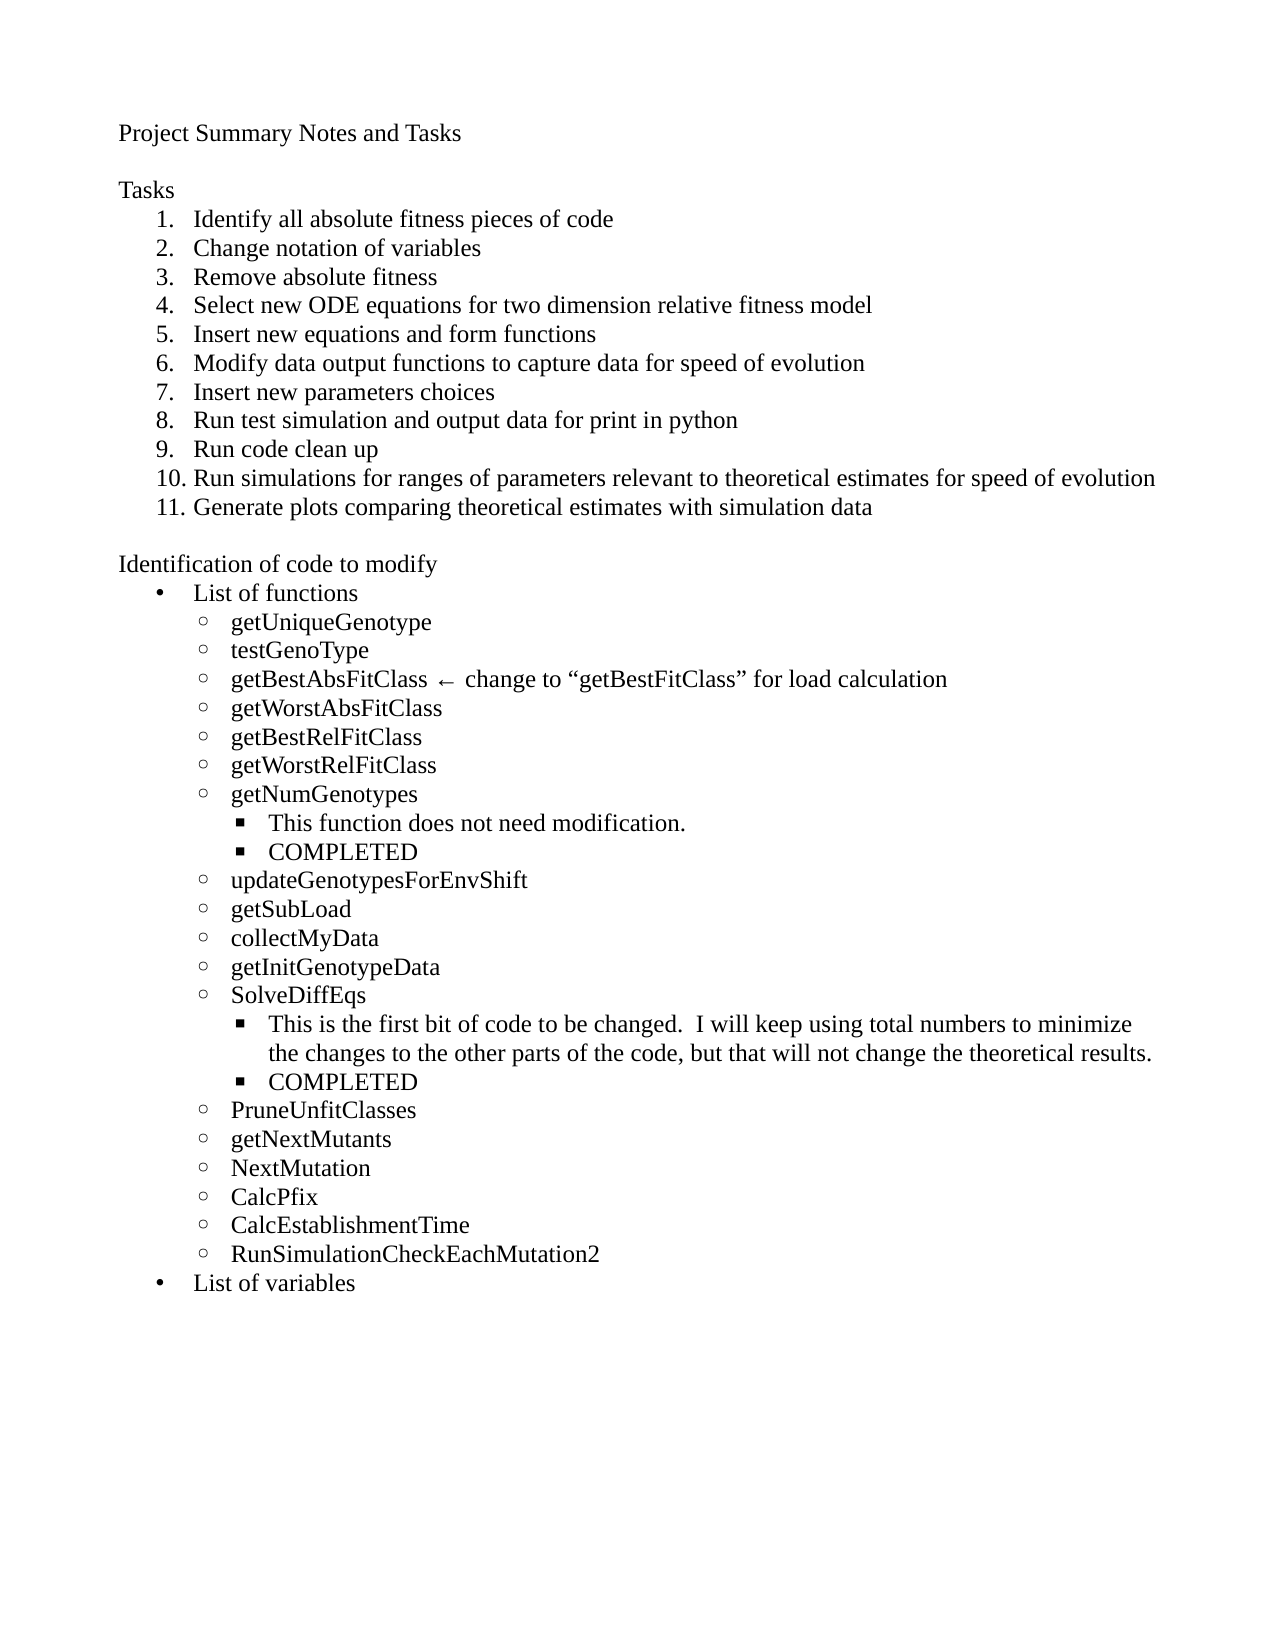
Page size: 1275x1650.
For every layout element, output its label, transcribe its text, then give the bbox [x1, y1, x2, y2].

list testGenoType [193, 636, 1157, 664]
list This function does not need modification. [231, 808, 1157, 837]
list COMPLETED [231, 837, 1157, 866]
list Identify all absolute fitness pieces of code [156, 204, 1157, 233]
list getBestAbsFitClass ← change to “getBestFitClass” for load calculation [193, 664, 1157, 693]
list getUniqueGenotype [193, 607, 1157, 636]
list Modify data output functions to capture data for speed of evolution [156, 348, 1157, 377]
list Insert new parameters choices [156, 377, 1157, 406]
list This is the first bit of code to be changed. I will keep using total numbers to minimize the changes to the other parts of the code, but that will not change the theoretical results. [231, 1009, 1157, 1067]
list getSubLoad [193, 894, 1157, 923]
list PruneUnfitClasses [193, 1096, 1157, 1124]
text Project Summary Notes and Tasks [118, 118, 1157, 147]
list List of functions [156, 578, 1157, 607]
list SolveDiffEqs [193, 981, 1157, 1009]
list Run simulations for ranges of parameters relevant to theoretical estimates for speed of evolution [156, 463, 1157, 492]
list getNextMutants [193, 1124, 1157, 1153]
list COMPLETED [231, 1067, 1157, 1096]
list getBestRelFitClass [193, 722, 1157, 751]
list Run code clean up [156, 434, 1157, 463]
list Generate plots comparing theoretical estimates with simulation data [156, 492, 1157, 521]
list CalcEstablishmentTime [193, 1211, 1157, 1239]
text Tasks [118, 176, 1157, 204]
list Run test simulation and output data for print in python [156, 406, 1157, 434]
list Remove absolute fitness [156, 262, 1157, 291]
list RunSimulationCheckEachMutation2 [193, 1239, 1157, 1268]
text Identification of code to modify [118, 549, 1157, 578]
list Select new ODE equations for two dimension relative fitness model [156, 291, 1157, 319]
list Insert new equations and form functions [156, 319, 1157, 348]
list updateGenotypesForEnvShift [193, 866, 1157, 894]
list NextMutation [193, 1153, 1157, 1182]
list List of variables [156, 1268, 1157, 1297]
list collectMyData [193, 923, 1157, 952]
list getNumGenotypes [193, 779, 1157, 808]
list getInitGenotypeData [193, 952, 1157, 981]
list getWorstAbsFitClass [193, 693, 1157, 722]
list Change notation of variables [156, 233, 1157, 262]
list getWorstRelFitClass [193, 751, 1157, 779]
list CalcPfix [193, 1182, 1157, 1211]
